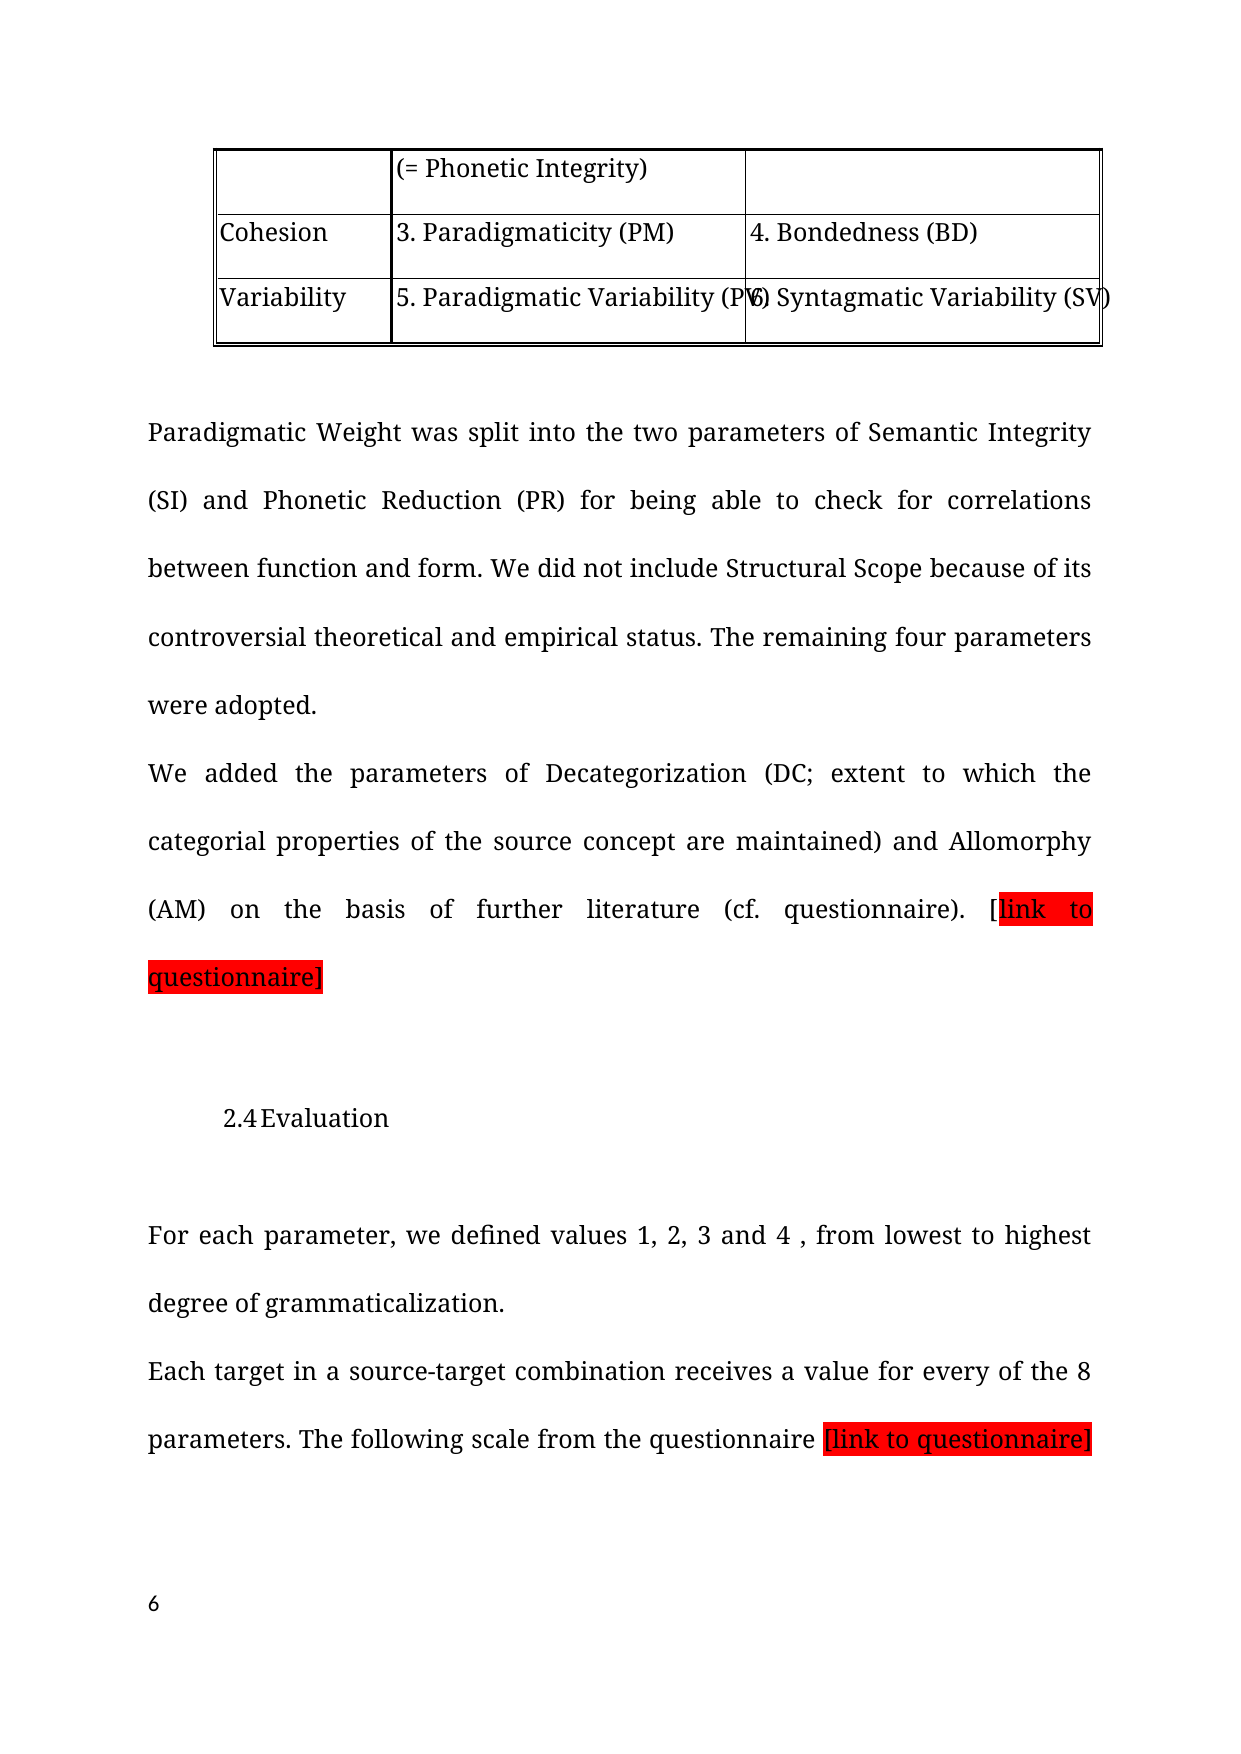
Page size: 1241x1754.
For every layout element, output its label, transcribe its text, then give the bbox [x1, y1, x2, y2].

text We added the parameters of Decategorization (DC; extent to which the categorial properties of the source concept are maintained) and Allomorphy (AM) on the basis of further literature (cf. questionnaire). [link to questionnaire] [148, 755, 1093, 994]
table_cell (= Phonetic Integrity) [393, 151, 745, 213]
text Each target in a source-target combination receives a value for every of the 8 parameters. The following scale from the questionnaire [link to questionnaire] [148, 1354, 1093, 1456]
table_cell Cohesion [217, 215, 390, 278]
table_cell [746, 151, 1099, 213]
table_cell [217, 151, 390, 213]
table_cell Variability [217, 279, 390, 342]
subtitle Evaluation [223, 1100, 1093, 1134]
table_cell 5. Paradigmatic Variability (PV) [393, 279, 745, 342]
text Paradigmatic Weight was split into the two parameters of Semantic Integrity (SI) and Phonetic Reduction (PR) for being able to check for correlations between function and form. We did not include Structural Scope because of its controversial theoretical and empirical status. The remaining four parameters were adopted. [148, 415, 1093, 721]
table_cell 6. Syntagmatic Variability (SV) [746, 279, 1099, 342]
table_cell 4. Bondedness (BD) [746, 215, 1099, 278]
table_cell 3. Paradigmaticity (PM) [393, 215, 745, 278]
text For each parameter, we defined values 1, 2, 3 and 4 , from lowest to highest degree of grammaticalization. [148, 1218, 1093, 1320]
